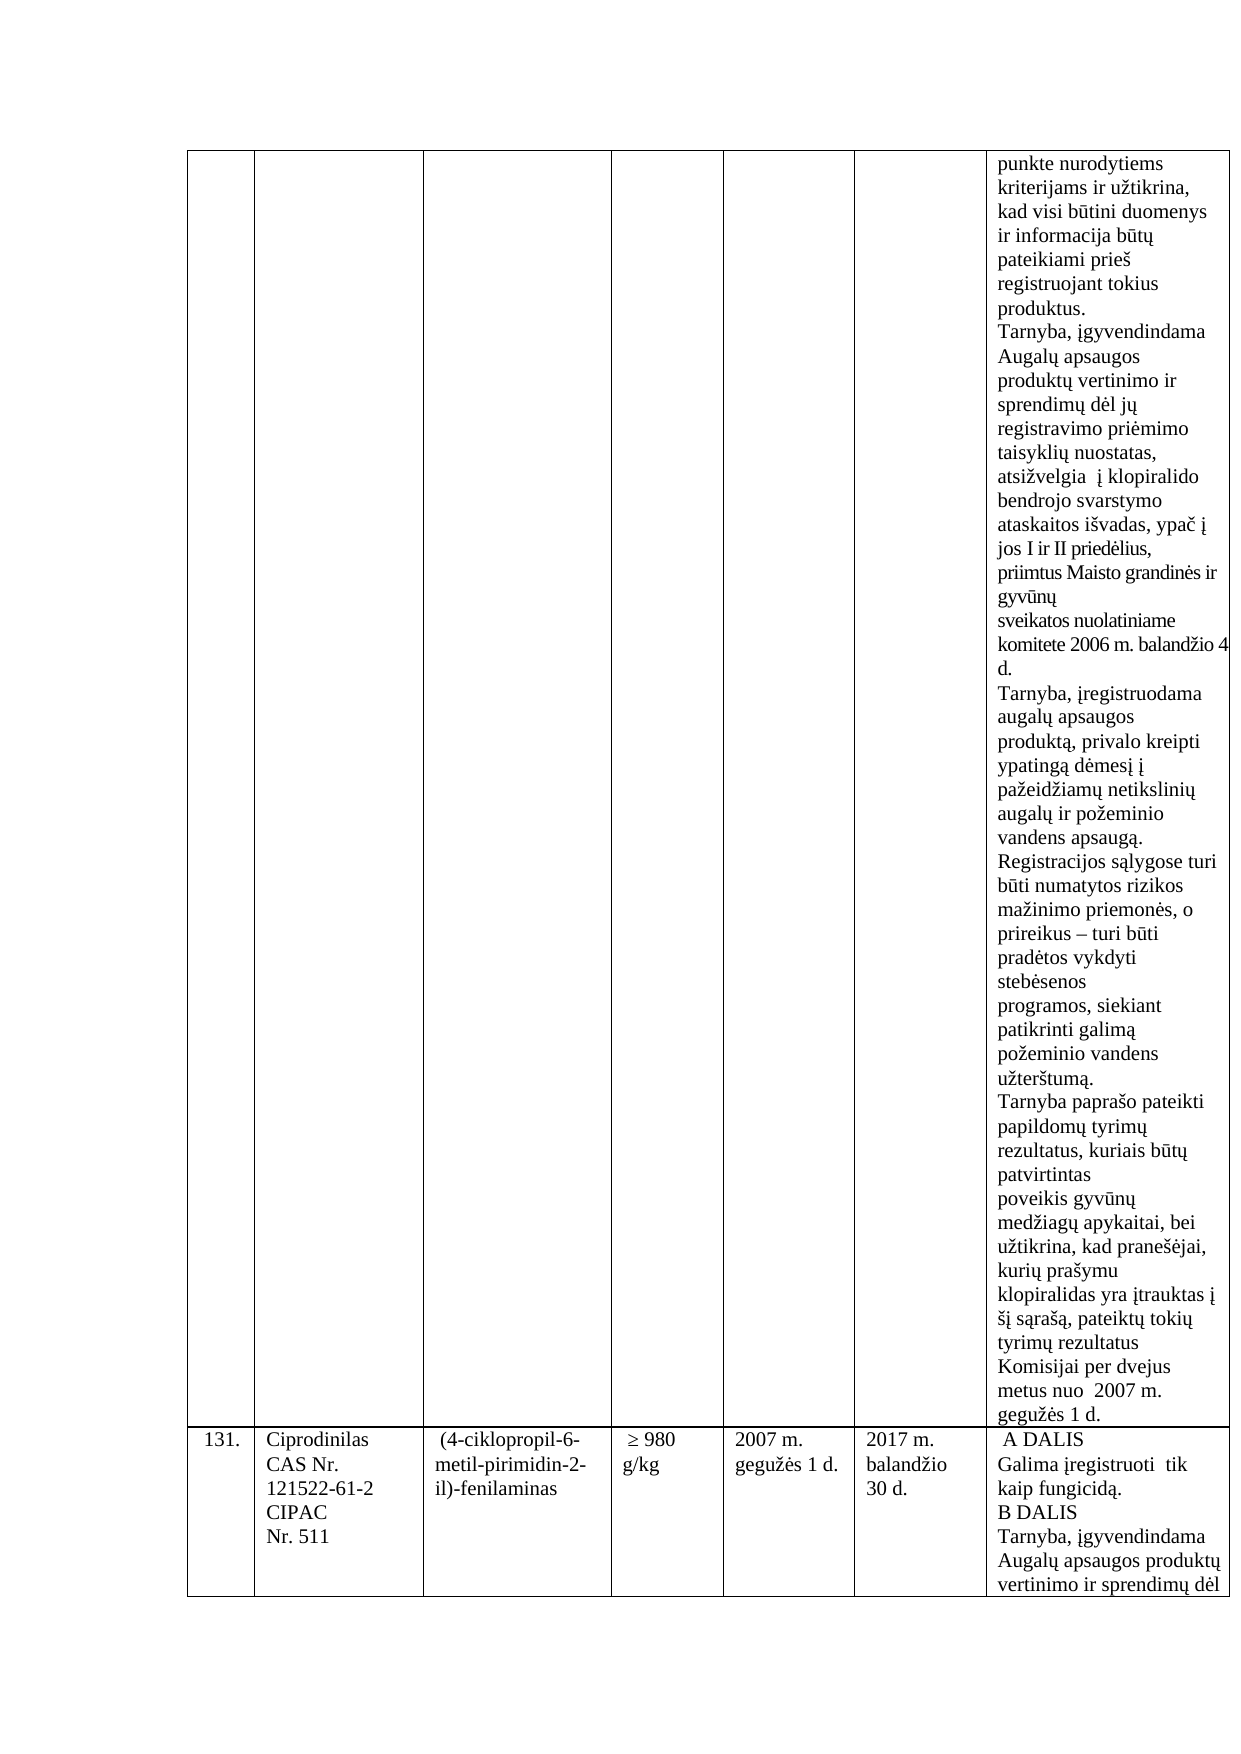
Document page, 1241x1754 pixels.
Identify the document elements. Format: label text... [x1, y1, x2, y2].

table_cell [188, 151, 254, 1426]
table_cell [612, 151, 723, 1426]
table_cell [855, 151, 986, 1426]
table_cell [724, 151, 854, 1426]
table_cell 2007 m. gegužės 1 d. [724, 1428, 854, 1596]
table_cell Ciprodinilas CAS Nr. 121522-61-2 CIPAC Nr. 511 [255, 1428, 423, 1596]
table_cell A DALIS Galima įregistruoti tik kaip fungicidą. B DALIS Tarnyba, įgyvendindama Augalų apsaugos produktų vertinimo ir sprendimų dėl [987, 1428, 1229, 1596]
table_cell 2017 m. balandžio 30 d. [855, 1428, 986, 1596]
table_cell 131. [188, 1428, 254, 1596]
table_cell [255, 151, 423, 1426]
table_cell [424, 151, 611, 1426]
table_cell (4-ciklopropil-6-metil-pirimidin-2-il)-fenilaminas [424, 1428, 611, 1596]
table_cell ≥ 980 g/kg [612, 1428, 723, 1596]
table_cell punkte nurodytiems kriterijams ir užtikrina, kad visi būtini duomenys ir informacija būtų pateikiami prieš registruojant tokius produktus. Tarnyba, įgyvendindama Augalų apsaugos produktų vertinimo ir sprendimų dėl jų registravimo priėmimo taisyklių nuostatas, atsižvelgia į klopiralido bendrojo svarstymo ataskaitos išvadas, ypač į jos I ir II priedėlius, priimtus Maisto grandinės ir gyvūnų sveikatos nuolatiniame komitete 2006 m. balandžio 4 d. Tarnyba, įregistruodama augalų apsaugos produktą, privalo kreipti ypatingą dėmesį į pažeidžiamų netikslinių augalų ir požeminio vandens apsaugą. Registracijos sąlygose turi būti numatytos rizikos mažinimo priemonės, o prireikus – turi būti pradėtos vykdyti stebėsenos programos, siekiant patikrinti galimą požeminio vandens užterštumą. Tarnyba paprašo pateikti papildomų tyrimų rezultatus, kuriais būtų patvirtintas poveikis gyvūnų medžiagų apykaitai, bei užtikrina, kad pranešėjai, kurių prašymu klopiralidas yra įtrauktas į šį sąrašą, pateiktų tokių tyrimų rezultatus Komisijai per dvejus metus nuo 2007 m. gegužės 1 d. [987, 151, 1229, 1426]
